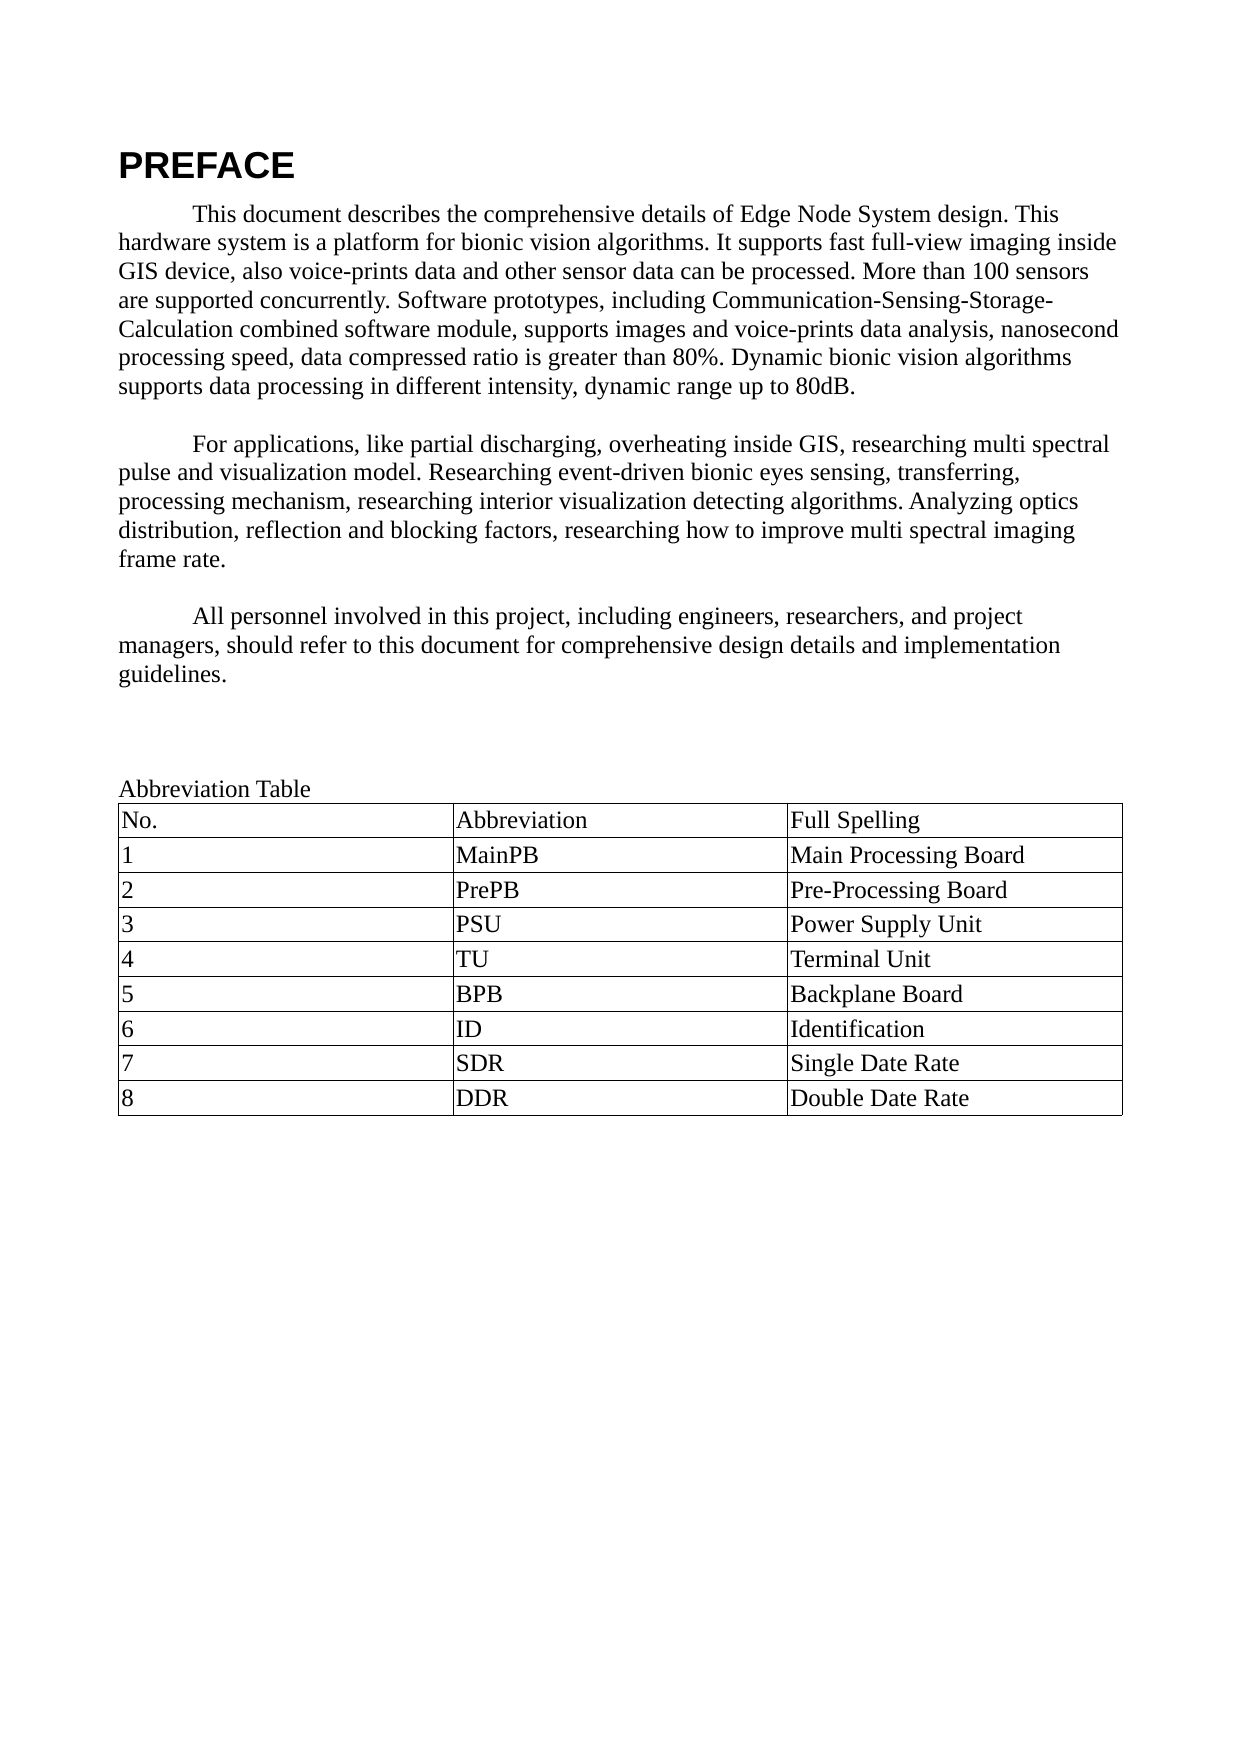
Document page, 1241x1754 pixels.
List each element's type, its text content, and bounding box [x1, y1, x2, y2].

table_cell 7 [119, 1046, 453, 1080]
table_cell MainPB [454, 838, 787, 872]
table_cell DDR [454, 1081, 787, 1115]
table_cell ID [454, 1012, 787, 1045]
table_cell Identification [788, 1012, 1122, 1045]
table_cell Pre-Processing Board [788, 873, 1122, 907]
table_cell Power Supply Unit [788, 908, 1122, 941]
table_cell 3 [119, 908, 453, 941]
table_cell PSU [454, 908, 787, 941]
table_cell PrePB [454, 873, 787, 907]
table_cell 4 [119, 942, 453, 976]
table_cell 1 [119, 838, 453, 872]
table_cell TU [454, 942, 787, 976]
text This document describes the comprehensive details of Edge Node System design. This hardware system is a platform for bionic vision algorithms. It supports fast full-view imaging inside GIS device, also voice-prints data and other sensor data can be processed. More than 100 sensors are supported concurrently. Software prototypes, including Communication-Sensing-Storage-Calculation combined software module, supports images and voice-prints data analysis, nanosecond processing speed, data compressed ratio is greater than 80%. Dynamic bionic vision algorithms supports data processing in different intensity, dynamic range up to 80dB. [118, 199, 1122, 400]
table_header Full Spelling [788, 804, 1122, 837]
text Abbreviation Table [118, 774, 1122, 802]
table_cell 2 [119, 873, 453, 907]
text For applications, like partial discharging, overheating inside GIS, researching multi spectral pulse and visualization model. Researching event-driven bionic eyes sensing, transferring, processing mechanism, researching interior visualization detecting algorithms. Analyzing optics distribution, reflection and blocking factors, researching how to improve multi spectral imaging frame rate. [118, 429, 1122, 572]
table_cell Terminal Unit [788, 942, 1122, 976]
table_cell 6 [119, 1012, 453, 1045]
table_cell 8 [119, 1081, 453, 1115]
table_cell 5 [119, 977, 453, 1011]
text All personnel involved in this project, including engineers, researchers, and project managers, should refer to this document for comprehensive design details and implementation guidelines. [118, 601, 1122, 687]
table_cell Main Processing Board [788, 838, 1122, 872]
table_cell Double Date Rate [788, 1081, 1122, 1115]
subtitle PREFACE [118, 143, 1122, 186]
table_cell Backplane Board [788, 977, 1122, 1011]
table_header Abbreviation [454, 804, 787, 837]
table_cell Single Date Rate [788, 1046, 1122, 1080]
table_cell BPB [454, 977, 787, 1011]
table_header No. [119, 804, 453, 837]
table_cell SDR [454, 1046, 787, 1080]
